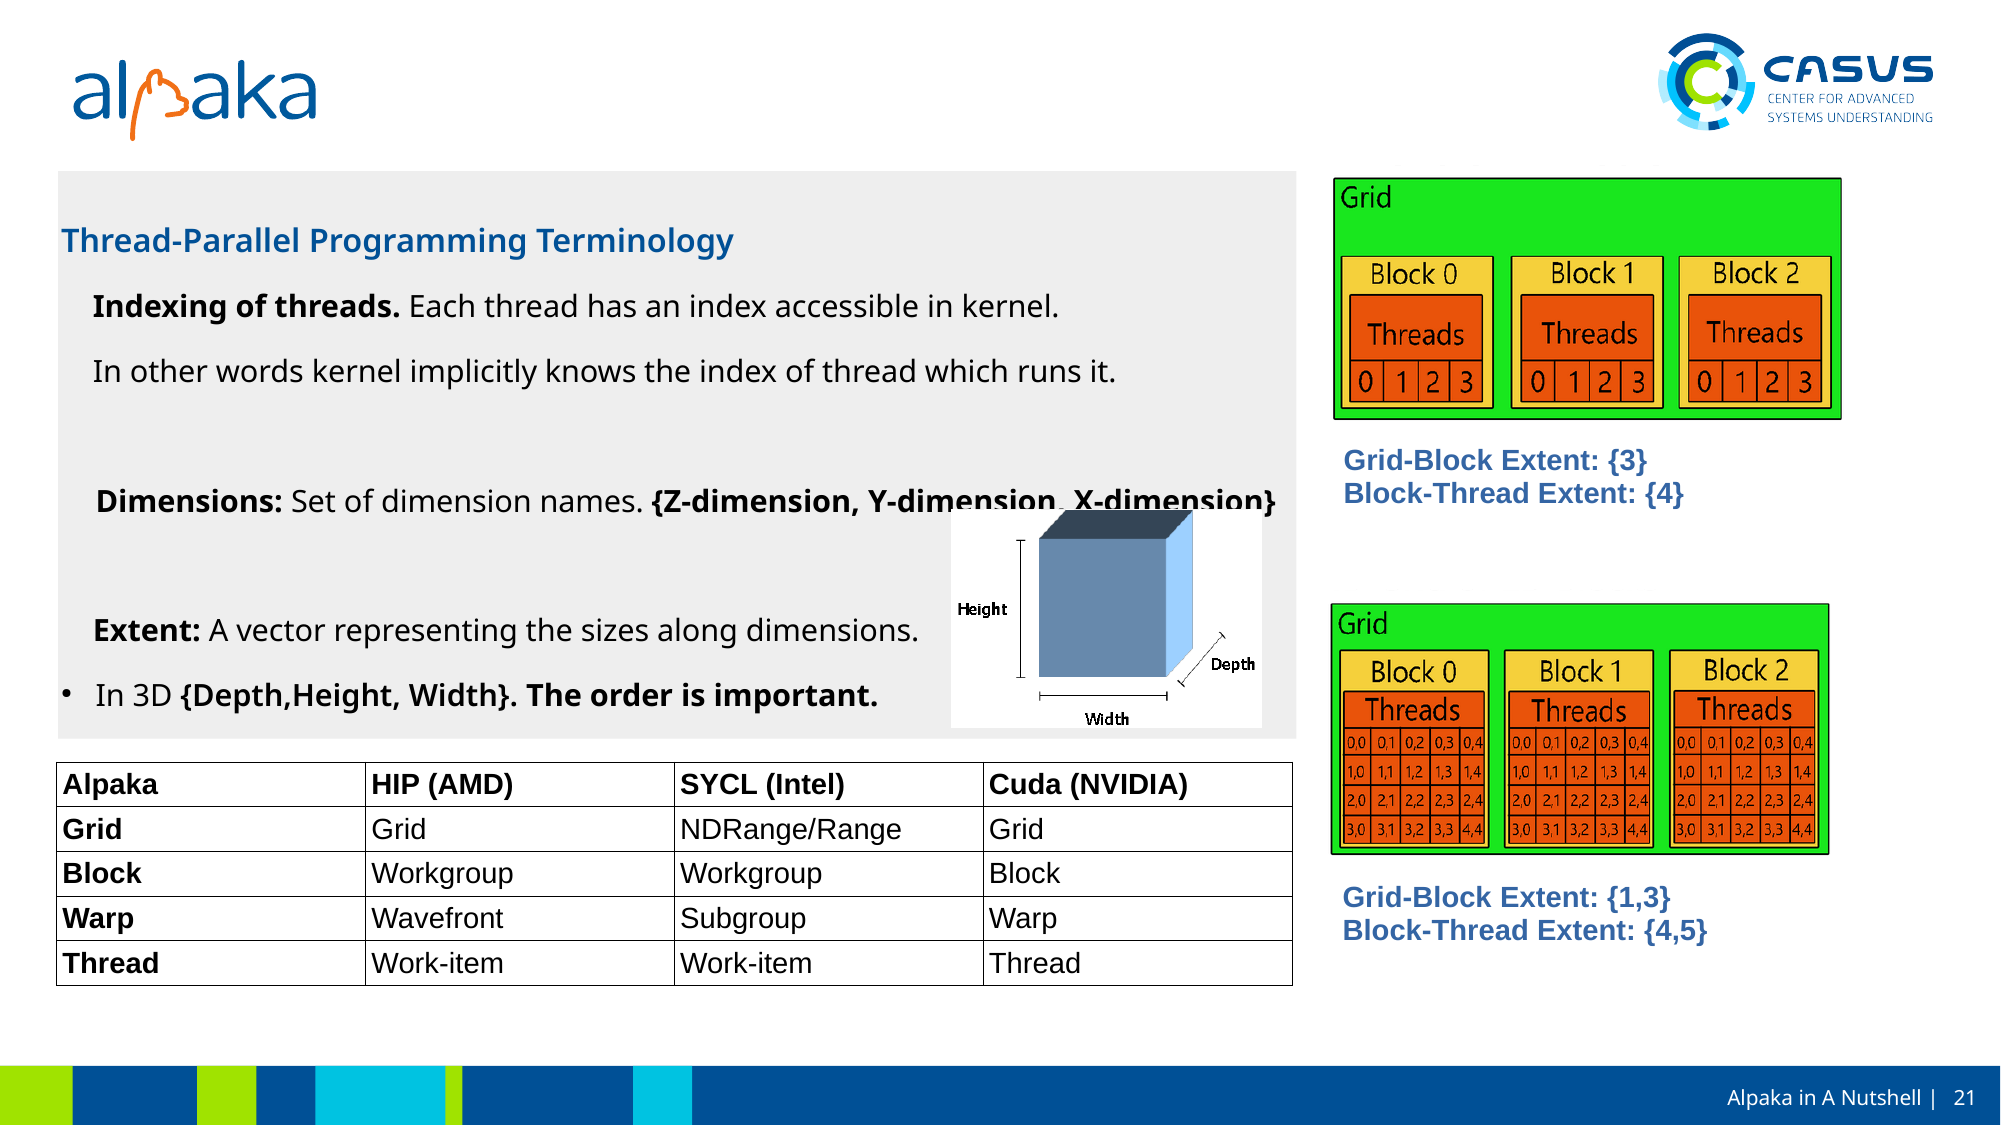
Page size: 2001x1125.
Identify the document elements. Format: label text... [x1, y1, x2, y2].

table_cell Block [57, 852, 365, 896]
table_header SYCL (Intel) [675, 763, 983, 806]
text_box Grid-Block Extent: {1,3} Block-Thread Extent: {4,5} [1327, 874, 1873, 955]
table_cell Block [984, 852, 1292, 896]
picture [72, 59, 317, 142]
table_cell Thread [57, 941, 365, 985]
picture [1311, 589, 1867, 875]
table_cell Wavefront [366, 897, 674, 940]
table_cell NDRange/Range [675, 807, 983, 851]
picture [1311, 165, 1878, 439]
table_cell Work-item [675, 941, 983, 985]
table_cell Grid [57, 807, 365, 851]
table_header Alpaka [57, 763, 365, 806]
table_cell Workgroup [675, 852, 983, 896]
table_header HIP (AMD) [366, 763, 674, 806]
table_header Cuda (NVIDIA) [984, 763, 1292, 806]
table_cell Workgroup [366, 852, 674, 896]
table_cell Warp [57, 897, 365, 940]
table_cell Thread [984, 941, 1292, 985]
picture [1658, 33, 1933, 131]
table_cell Work-item [366, 941, 674, 985]
table_cell Warp [984, 897, 1292, 940]
table_cell Grid [366, 807, 674, 851]
text_box Grid-Block Extent: {3} Block-Thread Extent: {4} [1328, 437, 1809, 518]
list Thread-Parallel Programming Terminology Indexing of threads. Each thread has an index accessible in kernel. In other words kernel implicitly knows the index of thread which runs it. Dimensions: Set of dimension names. {Z-dimension, Y-dimension, X-dimension} Extent: A vector representing the sizes along dimensions. In 3D {Depth,Height, Width}. The order is important. [58, 171, 1297, 739]
picture [951, 509, 1262, 728]
table_cell Grid [984, 807, 1292, 851]
table_cell Subgroup [675, 897, 983, 940]
